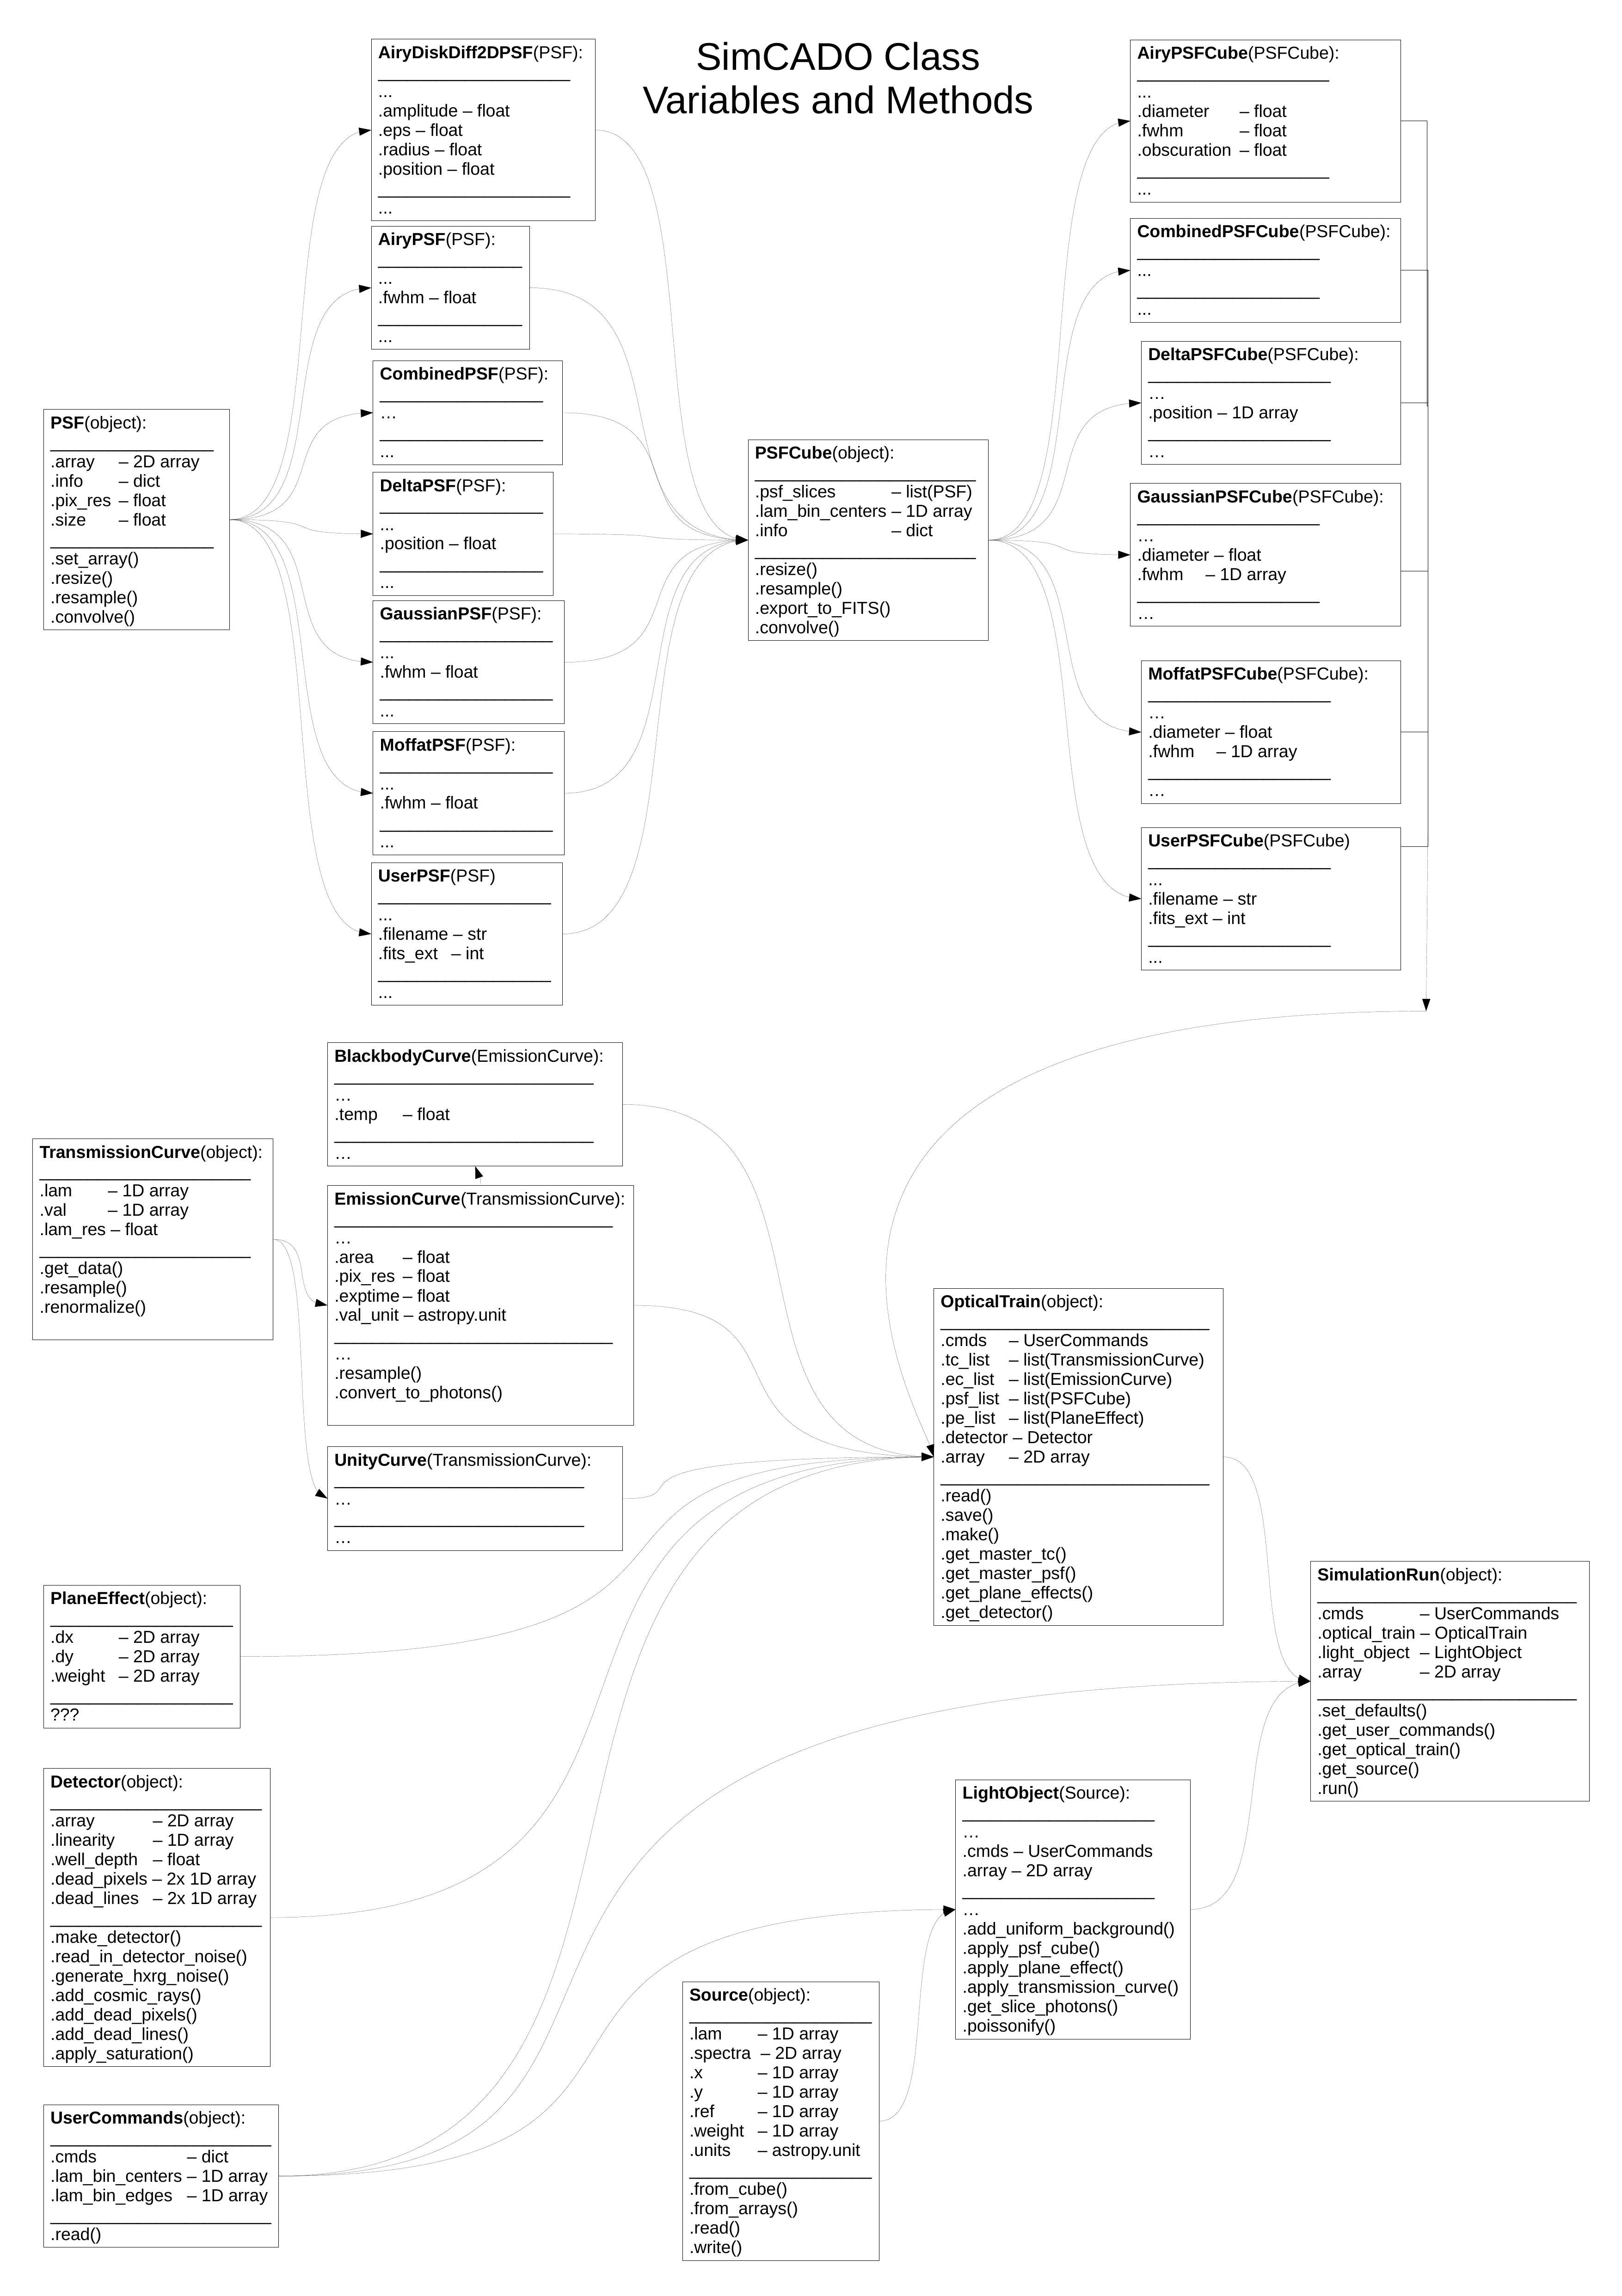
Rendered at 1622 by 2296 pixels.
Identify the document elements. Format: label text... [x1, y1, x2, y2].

text_box DeltaPSFCube(PSFCube): ___________________ … .position – 1D array ___________________ … [1141, 341, 1401, 465]
text_box DeltaPSF(PSF): _________________ ... .position – float _________________ ... [373, 472, 553, 596]
text_box Source(object): ___________________ .lam – 1D array .spectra – 2D array .x – 1D array .y – 1D array .ref – 1D array .weight – 1D array .units – astropy.unit ___________________ .from_cube() .from_arrays() .read() .write() [682, 1982, 879, 2261]
text_box SimulationRun(object): ___________________________ .cmds – UserCommands .optical_train – OpticalTrain .light_object – LightObject .array – 2D array ___________________________ .set_defaults() .get_user_commands() .get_optical_train() .get_source() .run() [1310, 1561, 1590, 1801]
text_box AiryPSF(PSF): _______________ ... .fwhm – float _______________ ... [371, 226, 530, 349]
text_box MoffatPSFCube(PSFCube): ___________________ … .diameter – float .fwhm – 1D array ___________________ … [1141, 661, 1401, 804]
text_box LightObject(Source): ____________________ … .cmds – UserCommands .array – 2D array ____________________ … .add_uniform_background() .apply_psf_cube() .apply_plane_effect() .apply_transmission_curve() .get_slice_photons() .poissonify() [955, 1780, 1191, 2039]
text_box PSFCube(object): _______________________ .psf_slices – list(PSF) .lam_bin_centers – 1D array .info – dict _______________________ .resize() .resample() .export_to_FITS() .convolve() [748, 440, 989, 641]
text_box Detector(object): ______________________ .array – 2D array .linearity – 1D array .well_depth – float .dead_pixels – 2x 1D array .dead_lines – 2x 1D array ______________________ .make_detector() .read_in_detector_noise() .generate_hxrg_noise() .add_cosmic_rays() .add_dead_pixels() .add_dead_lines() .apply_saturation() [43, 1768, 270, 2067]
text_box UserPSFCube(PSFCube) ___________________ ... .filename – str .fits_ext – int ___________________ ... [1141, 827, 1401, 970]
text_box UnityCurve(TransmissionCurve): __________________________ … __________________________ … [327, 1446, 623, 1551]
text_box AiryDiskDiff2DPSF(PSF): ____________________ ... .amplitude – float .eps – float .radius – float .position – float ____________________ ... [371, 39, 596, 221]
text_box PlaneEffect(object): ___________________ .dx – 2D array .dy – 2D array .weight – 2D array ___________________ ??? [43, 1585, 240, 1728]
text_box EmissionCurve(TransmissionCurve): _____________________________ … .area – float .pix_res – float .exptime – float .val_unit – astropy.unit _____________________________ … .resample() .convert_to_photons() [327, 1185, 634, 1426]
text_box GaussianPSFCube(PSFCube): ___________________ … .diameter – float .fwhm – 1D array ___________________ … [1130, 483, 1401, 626]
text_box BlackbodyCurve(EmissionCurve): ___________________________ … .temp – float ___________________________ … [327, 1042, 623, 1166]
text_box GaussianPSF(PSF): __________________ ... .fwhm – float __________________ ... [373, 600, 565, 724]
text_box UserPSF(PSF) __________________ ... .filename – str .fits_ext – int __________________ ... [371, 863, 563, 1005]
text_box PSF(object): _________________ .array – 2D array .info – dict .pix_res – float .size – float _________________ .set_array() .resize() .resample() .convolve() [43, 409, 230, 630]
text_box UserCommands(object): _______________________ .cmds – dict .lam_bin_centers – 1D array .lam_bin_edges – 1D array _______________________ .read() [43, 2105, 279, 2247]
text_box TransmissionCurve(object): ______________________ .lam – 1D array .val – 1D array .lam_res – float ______________________ .get_data() .resample() .renormalize() [32, 1139, 273, 1340]
text_box CombinedPSF(PSF): _________________ … _________________ ... [373, 361, 563, 465]
text_box AiryPSFCube(PSFCube): ____________________ ... .diameter – float .fwhm – float .obscuration – float ____________________ ... [1130, 40, 1401, 202]
text_box MoffatPSF(PSF): __________________ ... .fwhm – float __________________ ... [373, 731, 565, 855]
text_box CombinedPSFCube(PSFCube): ___________________ ... ___________________ ... [1130, 218, 1401, 323]
text_box SimCADO Class Variables and Methods [617, 32, 1060, 125]
text_box OpticalTrain(object): ____________________________ .cmds – UserCommands .tc_list – list(TransmissionCurve) .ec_list – list(EmissionCurve) .psf_list – list(PSFCube) .pe_list – list(PlaneEffect) .detector – Detector .array – 2D array ____________________________ .read() .save() .make() .get_master_tc() .get_master_psf() .get_plane_effects() .get_detector() [934, 1288, 1223, 1626]
